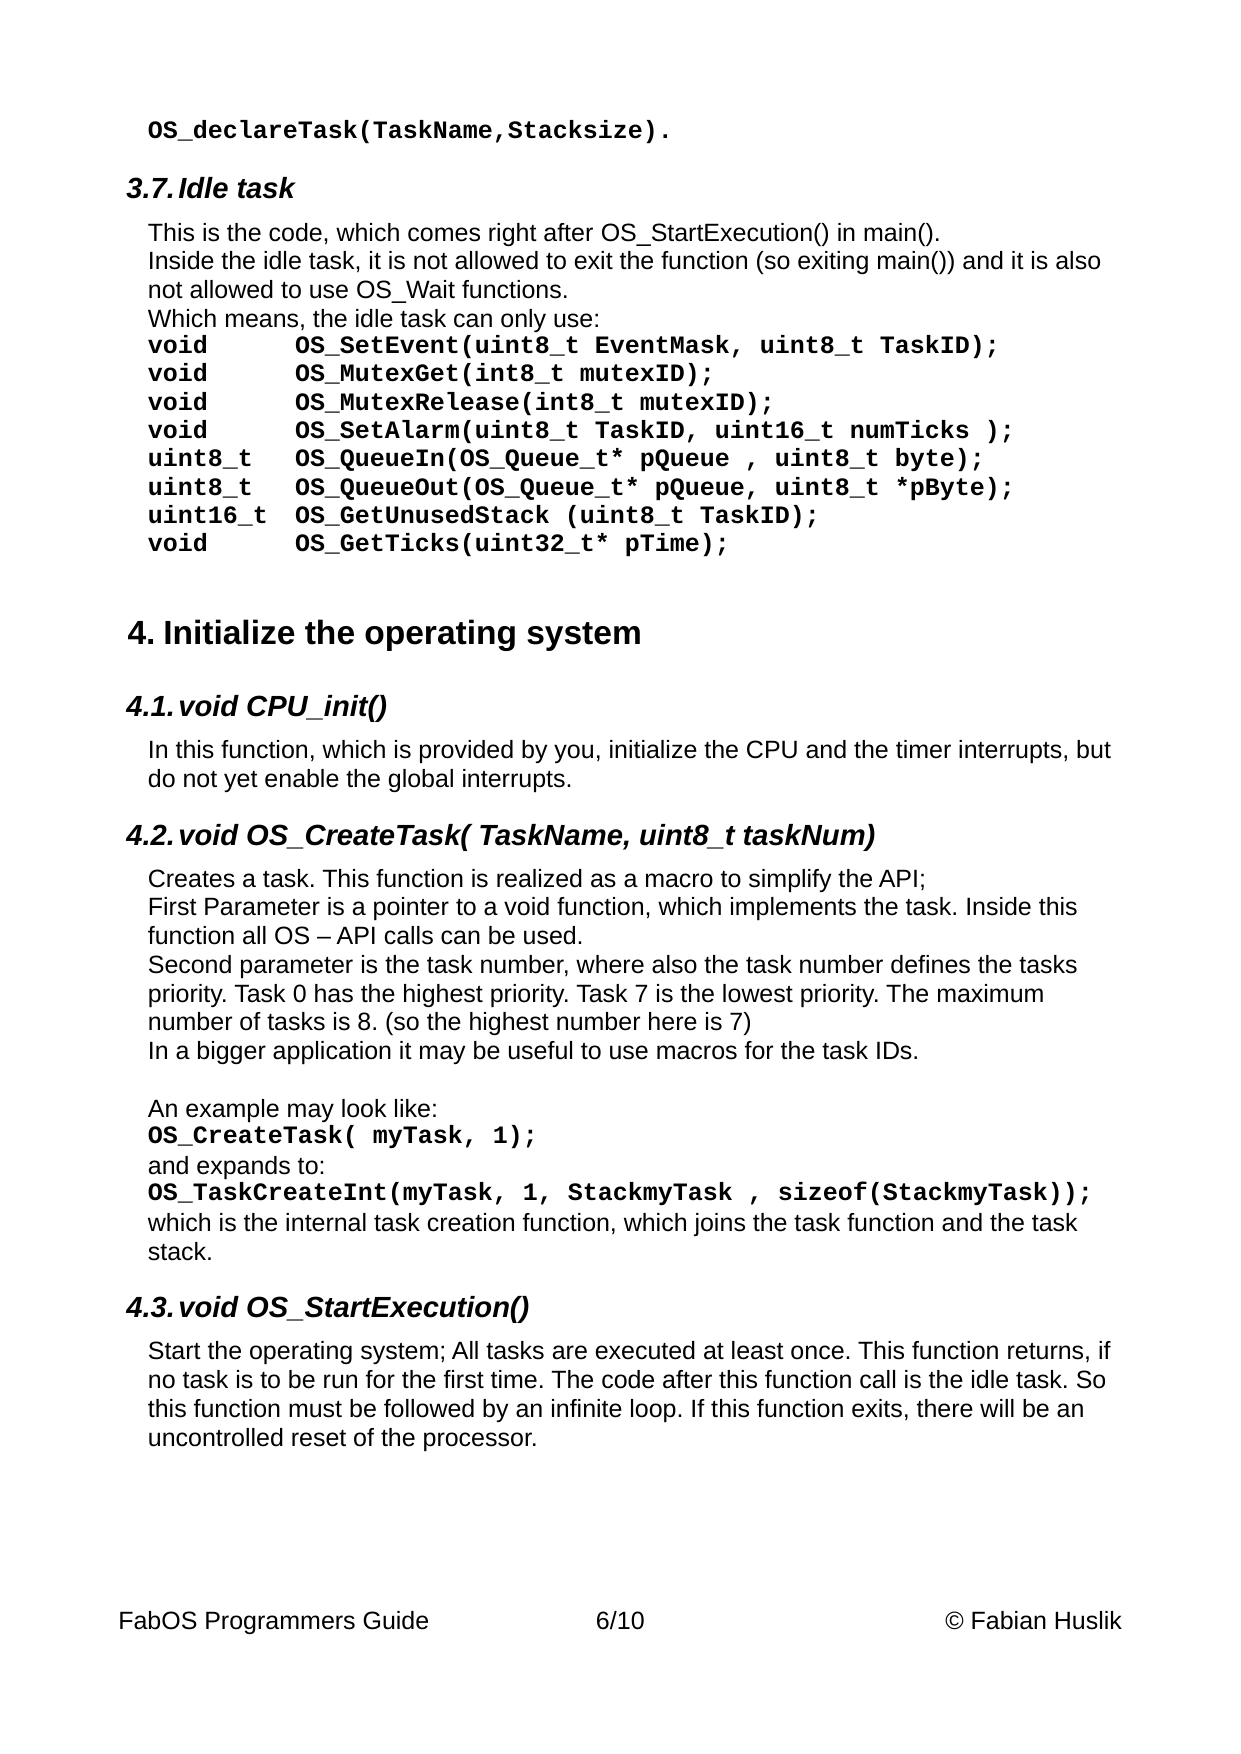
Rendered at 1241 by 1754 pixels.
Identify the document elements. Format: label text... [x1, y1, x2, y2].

subtitle void OS_StartExecution() [118, 1290, 1122, 1324]
text Inside the idle task, it is not allowed to exit the function (so exiting main()) and it is also not allowed to use OS_Wait functions. [148, 246, 1122, 304]
text and expands to: [148, 1151, 1122, 1179]
text void OS_GetTicks(uint32_t* pTime); [148, 531, 1122, 559]
text uint8_t OS_QueueOut(OS_Queue_t* pQueue, uint8_t *pByte); [148, 474, 1122, 502]
text Start the operating system; All tasks are executed at least once. This function returns, if no task is to be run for the first time. The code after this function call is the idle task. So this function must be followed by an infinite loop. If this function exits, there will be an uncontrolled reset of the processor. [148, 1336, 1122, 1451]
subtitle Initialize the operating system [118, 613, 1122, 652]
text OS_CreateTask( myTask, 1); [148, 1122, 1122, 1151]
text void OS_MutexRelease(int8_t mutexID); [148, 389, 1122, 417]
subtitle Idle task [118, 171, 1122, 205]
text In this function, which is provided by you, initialize the CPU and the timer interrupts, but do not yet enable the global interrupts. [148, 735, 1122, 793]
text void OS_SetEvent(uint8_t EventMask, uint8_t TaskID); [148, 332, 1122, 361]
subtitle void CPU_init() [118, 689, 1122, 723]
text which is the internal task creation function, which joins the task function and the task stack. [148, 1208, 1122, 1265]
text Creates a task. This function is realized as a macro to simplify the API; [148, 864, 1122, 892]
text In a bigger application it may be useful to use macros for the task IDs. [148, 1036, 1122, 1065]
text First Parameter is a pointer to a void function, which implements the task. Inside this function all OS – API calls can be used. [148, 892, 1122, 950]
text void OS_MutexGet(int8_t mutexID); [148, 361, 1122, 389]
text uint16_t OS_GetUnusedStack (uint8_t TaskID); [148, 502, 1122, 531]
text Which means, the idle task can only use: [148, 304, 1122, 332]
text Second parameter is the task number, where also the task number defines the tasks priority. Task 0 has the highest priority. Task 7 is the lowest priority. The maximum number of tasks is 8. (so the highest number here is 7) [148, 950, 1122, 1036]
text OS_declareTask(TaskName,Stacksize). [148, 118, 1122, 146]
text uint8_t OS_QueueIn(OS_Queue_t* pQueue , uint8_t byte); [148, 446, 1122, 474]
text void OS_SetAlarm(uint8_t TaskID, uint16_t numTicks ); [148, 417, 1122, 446]
text OS_TaskCreateInt(myTask, 1, StackmyTask , sizeof(StackmyTask)); [148, 1179, 1122, 1208]
subtitle void OS_CreateTask( TaskName, uint8_t taskNum) [118, 818, 1122, 851]
text This is the code, which comes right after OS_StartExecution() in main(). [148, 217, 1122, 246]
text An example may look like: [148, 1094, 1122, 1122]
